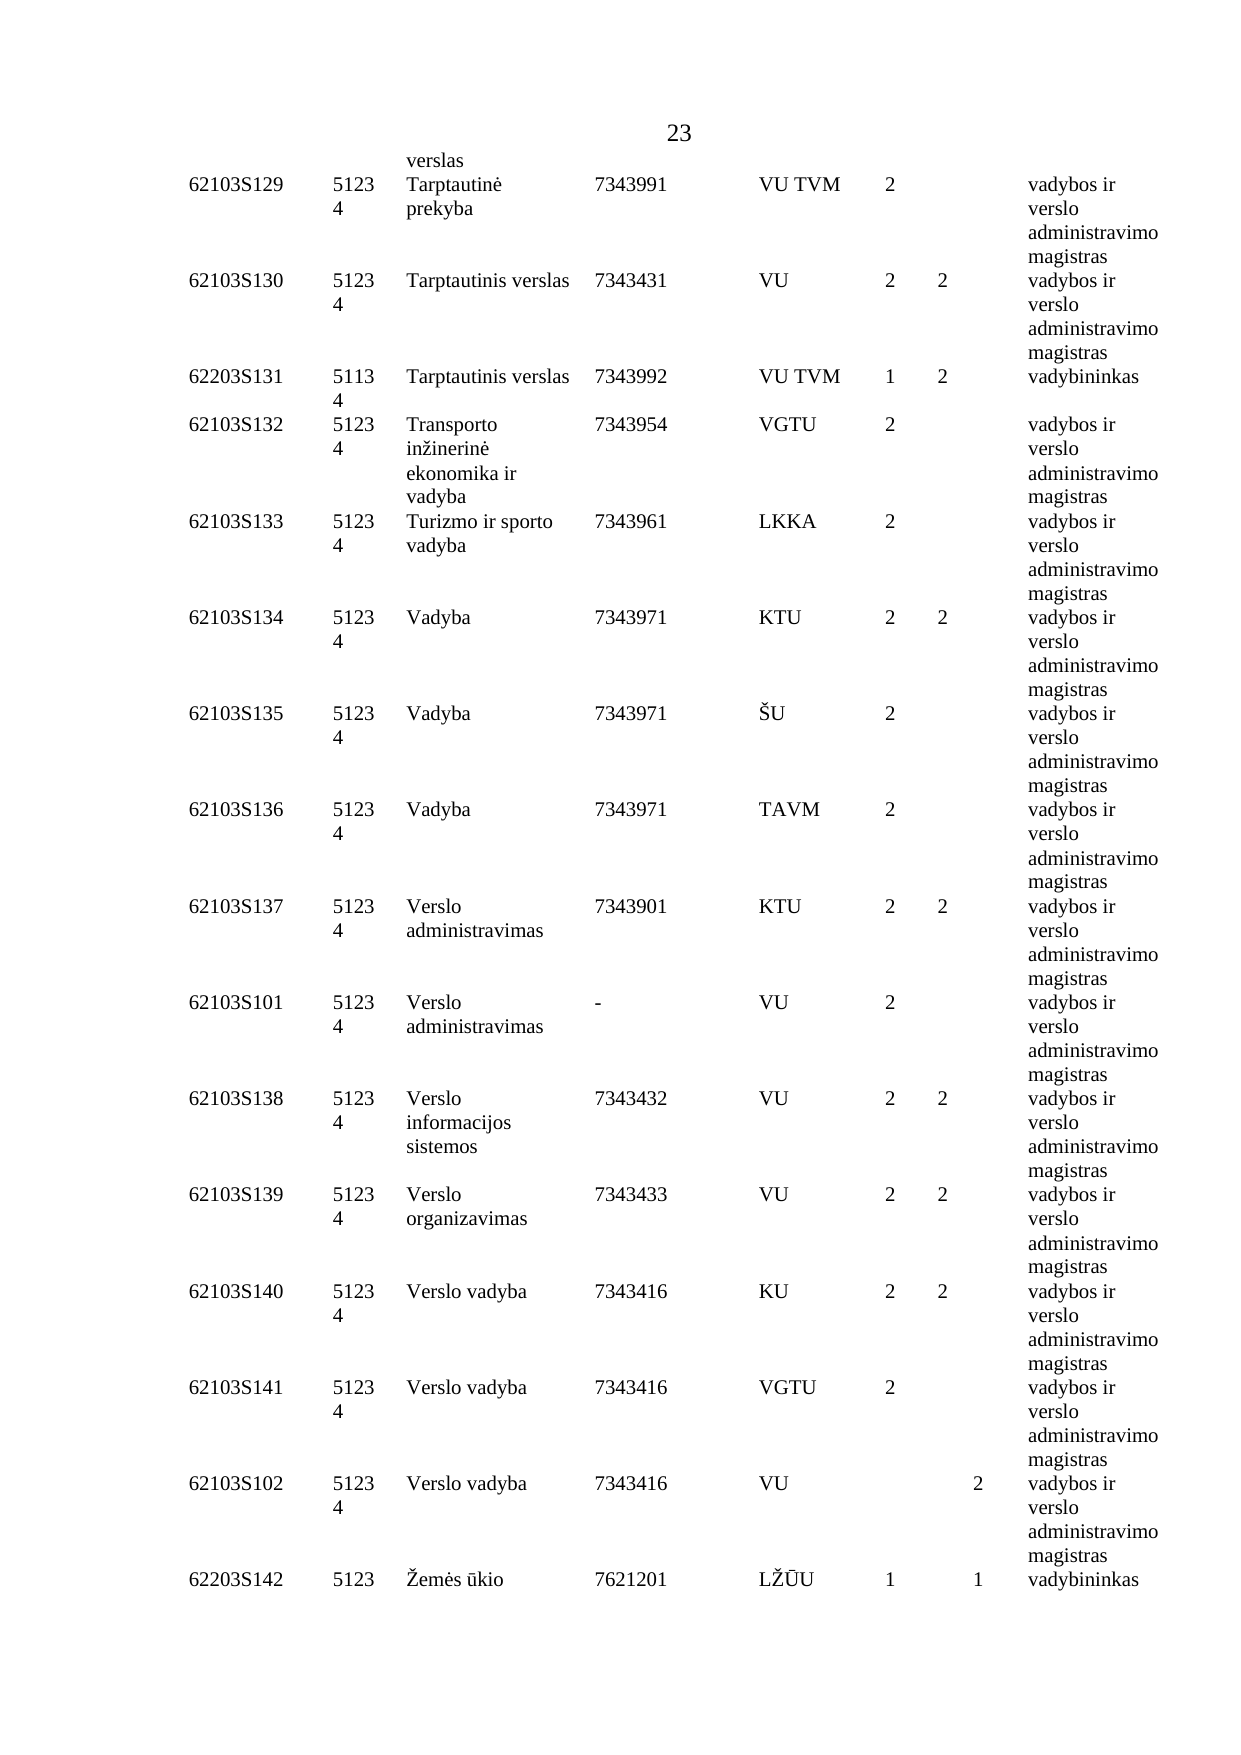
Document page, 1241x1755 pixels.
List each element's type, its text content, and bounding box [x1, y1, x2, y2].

table_cell 51234 [321, 509, 395, 605]
table_cell vadybos ir verslo administravimo magistras [1017, 605, 1181, 701]
table_cell 2 [926, 894, 962, 990]
table_cell 62103S129 [177, 172, 321, 268]
table_cell [926, 1375, 962, 1471]
table_cell 7343991 [583, 172, 747, 268]
table_cell Verslo administravimas [395, 990, 583, 1086]
table_cell VU [748, 990, 874, 1086]
table_cell LKKA [748, 509, 874, 605]
table_cell 51234 [321, 1375, 395, 1471]
table_cell VU [748, 1182, 874, 1278]
table_cell verslas [395, 148, 583, 172]
table_cell 7621201 [583, 1567, 747, 1591]
table_cell [962, 268, 1017, 364]
table_cell Žemės ūkio [395, 1567, 583, 1591]
table_cell [926, 797, 962, 893]
table_cell 7343971 [583, 797, 747, 893]
table_cell [926, 412, 962, 508]
table_cell VGTU [748, 412, 874, 508]
table_cell [962, 1279, 1017, 1375]
table_cell [926, 701, 962, 797]
table_cell 2 [962, 1471, 1017, 1567]
table_cell 62103S133 [177, 509, 321, 605]
table_cell LŽŪU [748, 1567, 874, 1591]
table_cell [962, 148, 1017, 172]
table_cell 51234 [321, 268, 395, 364]
table_cell [962, 1086, 1017, 1182]
table_cell 7343416 [583, 1471, 747, 1567]
table_cell vadybos ir verslo administravimo magistras [1017, 990, 1181, 1086]
table_cell [748, 148, 874, 172]
table_cell vadybininkas [1017, 364, 1181, 412]
table_cell 51234 [321, 1182, 395, 1278]
table_cell [926, 172, 962, 268]
table_cell 51234 [321, 605, 395, 701]
table_cell 62103S139 [177, 1182, 321, 1278]
table_cell 51234 [321, 1279, 395, 1375]
table_cell 2 [874, 894, 926, 990]
table_cell 51234 [321, 990, 395, 1086]
table_cell Tarptautinis verslas [395, 364, 583, 412]
table_cell 51234 [321, 172, 395, 268]
table_cell 62103S102 [177, 1471, 321, 1567]
table_cell [962, 894, 1017, 990]
table_cell KTU [748, 894, 874, 990]
table_cell Transporto inžinerinė ekonomika ir vadyba [395, 412, 583, 508]
table_cell 2 [874, 990, 926, 1086]
table_cell 2 [926, 605, 962, 701]
table_cell 7343432 [583, 1086, 747, 1182]
table_cell [321, 148, 395, 172]
table_cell 62103S132 [177, 412, 321, 508]
table_cell Tarptautinė prekyba [395, 172, 583, 268]
table_cell 51234 [321, 797, 395, 893]
table_cell 7343971 [583, 701, 747, 797]
table_cell [874, 148, 926, 172]
table_cell 2 [874, 701, 926, 797]
table_cell 2 [926, 364, 962, 412]
table_cell 51234 [321, 894, 395, 990]
table_cell Verslo informacijos sistemos [395, 1086, 583, 1182]
table_cell 7343431 [583, 268, 747, 364]
table_cell Verslo organizavimas [395, 1182, 583, 1278]
table_cell 2 [874, 509, 926, 605]
table_cell vadybos ir verslo administravimo magistras [1017, 1471, 1181, 1567]
table_cell 7343433 [583, 1182, 747, 1278]
table_cell 62103S101 [177, 990, 321, 1086]
table_cell [962, 412, 1017, 508]
table_cell Vadyba [395, 605, 583, 701]
table_cell [962, 172, 1017, 268]
table_cell 1 [874, 1567, 926, 1591]
table_cell VU [748, 1086, 874, 1182]
table_cell 2 [926, 1086, 962, 1182]
table_cell [962, 701, 1017, 797]
table_cell VU TVM [748, 364, 874, 412]
table_cell - [583, 990, 747, 1086]
table_cell TAVM [748, 797, 874, 893]
table_cell 62203S131 [177, 364, 321, 412]
table_cell 2 [926, 268, 962, 364]
table_cell VU [748, 1471, 874, 1567]
table_cell [926, 1567, 962, 1591]
table_cell VU [748, 268, 874, 364]
table_cell 7343954 [583, 412, 747, 508]
table_cell Vadyba [395, 701, 583, 797]
table_cell vadybos ir verslo administravimo magistras [1017, 509, 1181, 605]
table_cell Verslo administravimas [395, 894, 583, 990]
table_cell vadybos ir verslo administravimo magistras [1017, 1279, 1181, 1375]
table_cell [926, 509, 962, 605]
table_cell [874, 1471, 926, 1567]
table_cell [962, 509, 1017, 605]
table_cell Turizmo ir sporto vadyba [395, 509, 583, 605]
table_cell [962, 605, 1017, 701]
table_cell 62103S141 [177, 1375, 321, 1471]
table_cell 5123 [321, 1567, 395, 1591]
table_cell 62103S134 [177, 605, 321, 701]
table_cell 7343416 [583, 1279, 747, 1375]
table_cell VU TVM [748, 172, 874, 268]
table_cell 2 [874, 1375, 926, 1471]
table_cell 7343971 [583, 605, 747, 701]
table_cell 62103S135 [177, 701, 321, 797]
table_cell 2 [874, 797, 926, 893]
table_cell 7343992 [583, 364, 747, 412]
table_cell [962, 364, 1017, 412]
table_cell Vadyba [395, 797, 583, 893]
table_cell vadybos ir verslo administravimo magistras [1017, 701, 1181, 797]
table_cell [962, 990, 1017, 1086]
table_cell [926, 1471, 962, 1567]
table_cell 62103S130 [177, 268, 321, 364]
table_cell [962, 1182, 1017, 1278]
table_cell 62203S142 [177, 1567, 321, 1591]
table_cell Verslo vadyba [395, 1471, 583, 1567]
table_cell 62103S140 [177, 1279, 321, 1375]
table_cell KTU [748, 605, 874, 701]
table_cell vadybos ir verslo administravimo magistras [1017, 172, 1181, 268]
table_cell 2 [874, 268, 926, 364]
table_cell VGTU [748, 1375, 874, 1471]
table_cell 62103S136 [177, 797, 321, 893]
table_cell Verslo vadyba [395, 1279, 583, 1375]
table_cell [926, 990, 962, 1086]
table_cell 7343901 [583, 894, 747, 990]
table_cell 62103S138 [177, 1086, 321, 1182]
table_cell 2 [874, 605, 926, 701]
table_cell KU [748, 1279, 874, 1375]
table_cell 51234 [321, 701, 395, 797]
table_cell 2 [874, 1182, 926, 1278]
table_cell 2 [926, 1182, 962, 1278]
table_cell 51234 [321, 412, 395, 508]
table_cell 2 [874, 1279, 926, 1375]
table_cell [962, 797, 1017, 893]
table_cell Tarptautinis verslas [395, 268, 583, 364]
table_cell [962, 1375, 1017, 1471]
table_cell 1 [962, 1567, 1017, 1591]
table_cell 51134 [321, 364, 395, 412]
table_cell vadybos ir verslo administravimo magistras [1017, 1182, 1181, 1278]
table_cell 7343416 [583, 1375, 747, 1471]
table_cell 51234 [321, 1471, 395, 1567]
table_cell 7343961 [583, 509, 747, 605]
table_cell vadybos ir verslo administravimo magistras [1017, 894, 1181, 990]
table_cell [1017, 148, 1181, 172]
table_cell vadybos ir verslo administravimo magistras [1017, 1375, 1181, 1471]
table_cell vadybos ir verslo administravimo magistras [1017, 268, 1181, 364]
table_cell 2 [874, 172, 926, 268]
table_cell 62103S137 [177, 894, 321, 990]
table_cell 2 [874, 1086, 926, 1182]
table_cell vadybininkas [1017, 1567, 1181, 1591]
table_cell [926, 148, 962, 172]
table_cell ŠU [748, 701, 874, 797]
table_cell vadybos ir verslo administravimo magistras [1017, 1086, 1181, 1182]
table_cell Verslo vadyba [395, 1375, 583, 1471]
table_cell 1 [874, 364, 926, 412]
table_cell vadybos ir verslo administravimo magistras [1017, 797, 1181, 893]
table_cell 2 [926, 1279, 962, 1375]
table_cell [177, 148, 321, 172]
table_cell 51234 [321, 1086, 395, 1182]
table_cell [583, 148, 747, 172]
table_cell 2 [874, 412, 926, 508]
table_cell vadybos ir verslo administravimo magistras [1017, 412, 1181, 508]
